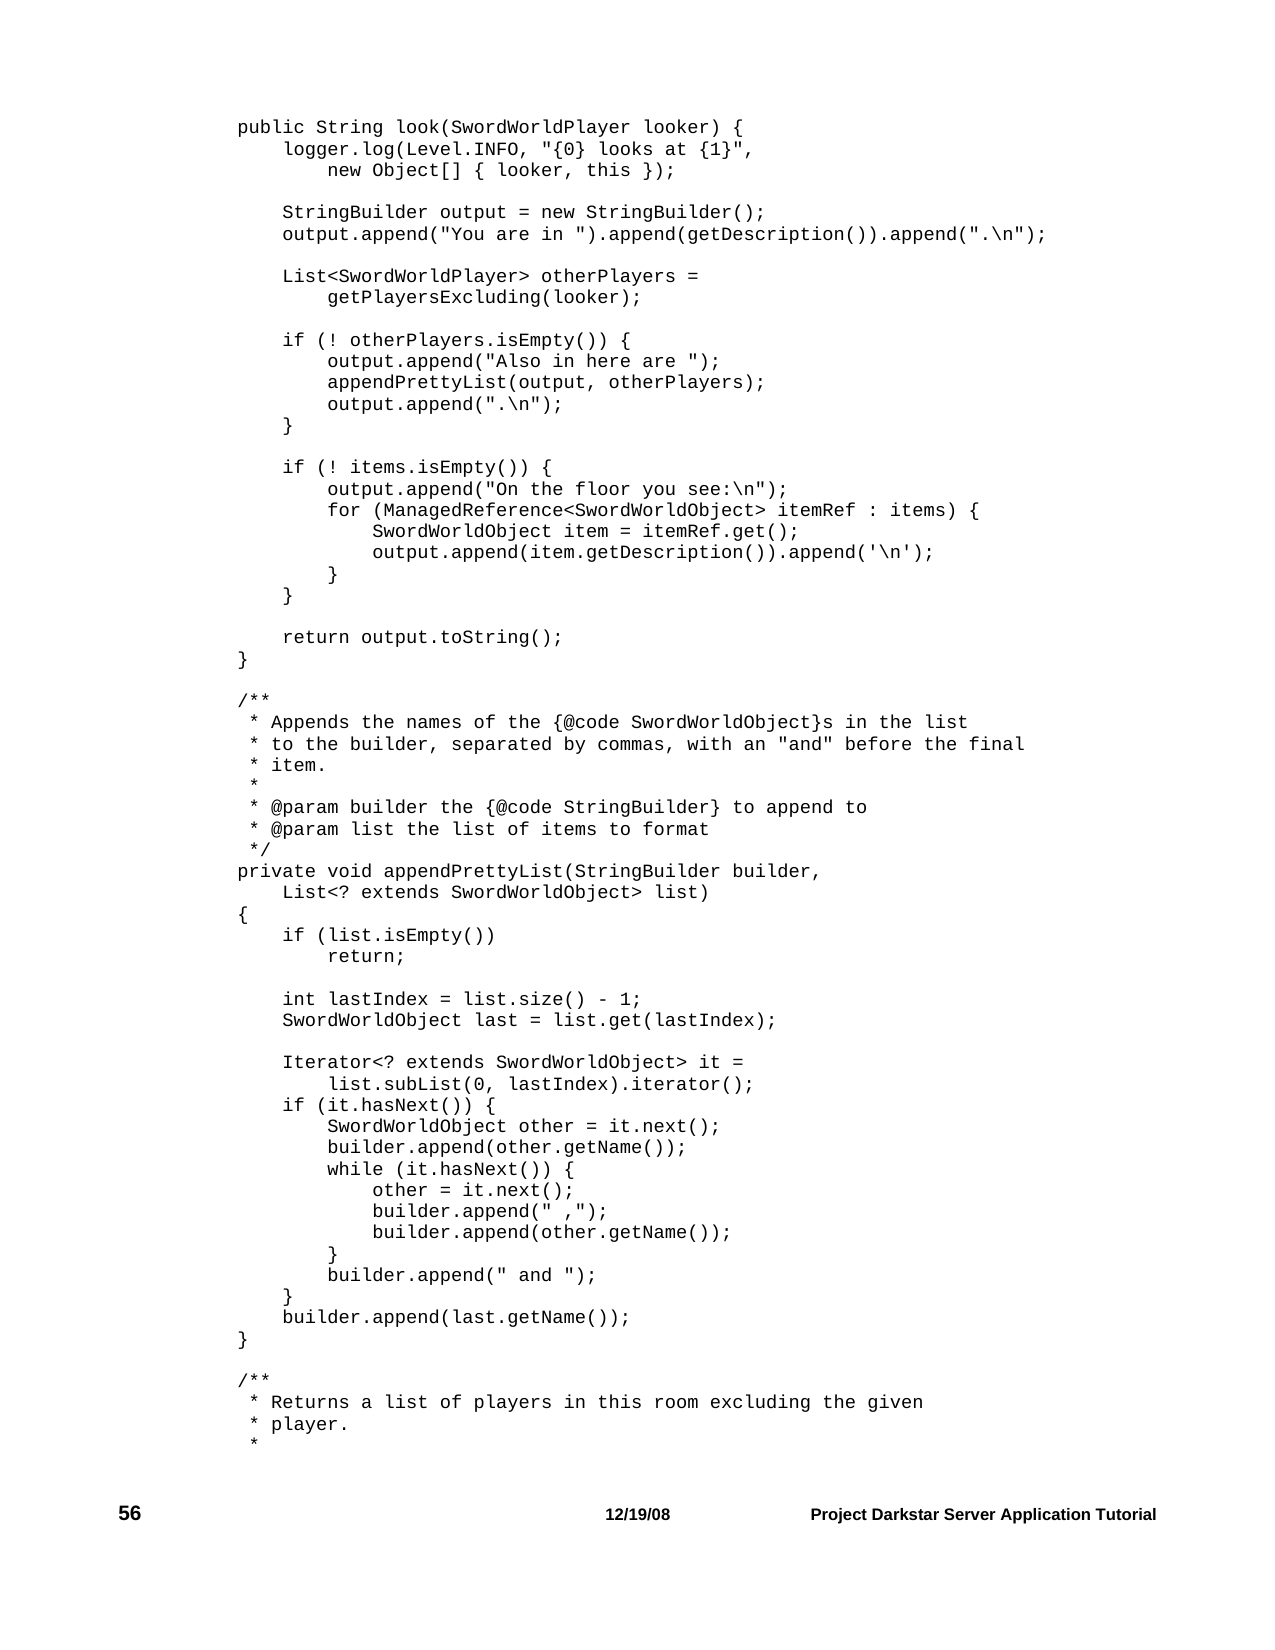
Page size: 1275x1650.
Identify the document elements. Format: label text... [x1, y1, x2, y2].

text for (ManagedReference<SwordWorldObject> itemRef : items) { [192, 501, 1098, 522]
text output.append(".\n"); [192, 394, 1098, 416]
text SwordWorldObject other = it.next(); [192, 1117, 1098, 1138]
text StringBuilder output = new StringBuilder(); [192, 203, 1098, 224]
text } [192, 649, 1098, 671]
text * to the builder, separated by commas, with an "and" before the final [192, 734, 1098, 756]
text SwordWorldObject last = list.get(lastIndex); [192, 1011, 1098, 1032]
text { [192, 904, 1098, 926]
text output.append("Also in here are "); [192, 352, 1098, 373]
text if (! items.isEmpty()) { [192, 458, 1098, 479]
text other = it.next(); [192, 1181, 1098, 1202]
text getPlayersExcluding(looker); [192, 288, 1098, 309]
text * item. [192, 756, 1098, 777]
text * [192, 1436, 1098, 1457]
text List<SwordWorldPlayer> otherPlayers = [192, 267, 1098, 288]
text } [192, 1287, 1098, 1308]
text SwordWorldObject item = itemRef.get(); [192, 522, 1098, 543]
text } [192, 586, 1098, 607]
text output.append(item.getDescription()).append('\n'); [192, 543, 1098, 564]
text return output.toString(); [192, 628, 1098, 649]
text appendPrettyList(output, otherPlayers); [192, 373, 1098, 394]
text /** [192, 1372, 1098, 1393]
text Iterator<? extends SwordWorldObject> it = [192, 1053, 1098, 1074]
text */ [192, 841, 1098, 862]
text } [192, 1329, 1098, 1351]
text builder.append(last.getName()); [192, 1308, 1098, 1329]
text * @param list the list of items to format [192, 819, 1098, 841]
text int lastIndex = list.size() - 1; [192, 989, 1098, 1011]
text while (it.hasNext()) { [192, 1159, 1098, 1181]
text private void appendPrettyList(StringBuilder builder, [192, 862, 1098, 883]
text if (! otherPlayers.isEmpty()) { [192, 331, 1098, 352]
text * Appends the names of the {@code SwordWorldObject}s in the list [192, 713, 1098, 734]
text builder.append(other.getName()); [192, 1223, 1098, 1244]
text if (list.isEmpty()) [192, 926, 1098, 947]
text builder.append(other.getName()); [192, 1138, 1098, 1159]
text /** [192, 692, 1098, 713]
text } [192, 416, 1098, 437]
text public String look(SwordWorldPlayer looker) { [192, 118, 1098, 139]
text if (it.hasNext()) { [192, 1096, 1098, 1117]
text output.append("You are in ").append(getDescription()).append(".\n"); [192, 224, 1098, 246]
text new Object[] { looker, this }); [192, 161, 1098, 182]
text builder.append(" ,"); [192, 1202, 1098, 1223]
text list.subList(0, lastIndex).iterator(); [192, 1074, 1098, 1096]
text builder.append(" and "); [192, 1266, 1098, 1287]
text return; [192, 947, 1098, 968]
text List<? extends SwordWorldObject> list) [192, 883, 1098, 904]
text } [192, 1244, 1098, 1266]
text * player. [192, 1414, 1098, 1436]
text * Returns a list of players in this room excluding the given [192, 1393, 1098, 1414]
text * @param builder the {@code StringBuilder} to append to [192, 798, 1098, 819]
text output.append("On the floor you see:\n"); [192, 479, 1098, 501]
text } [192, 564, 1098, 586]
text logger.log(Level.INFO, "{0} looks at {1}", [192, 139, 1098, 161]
text * [192, 777, 1098, 798]
